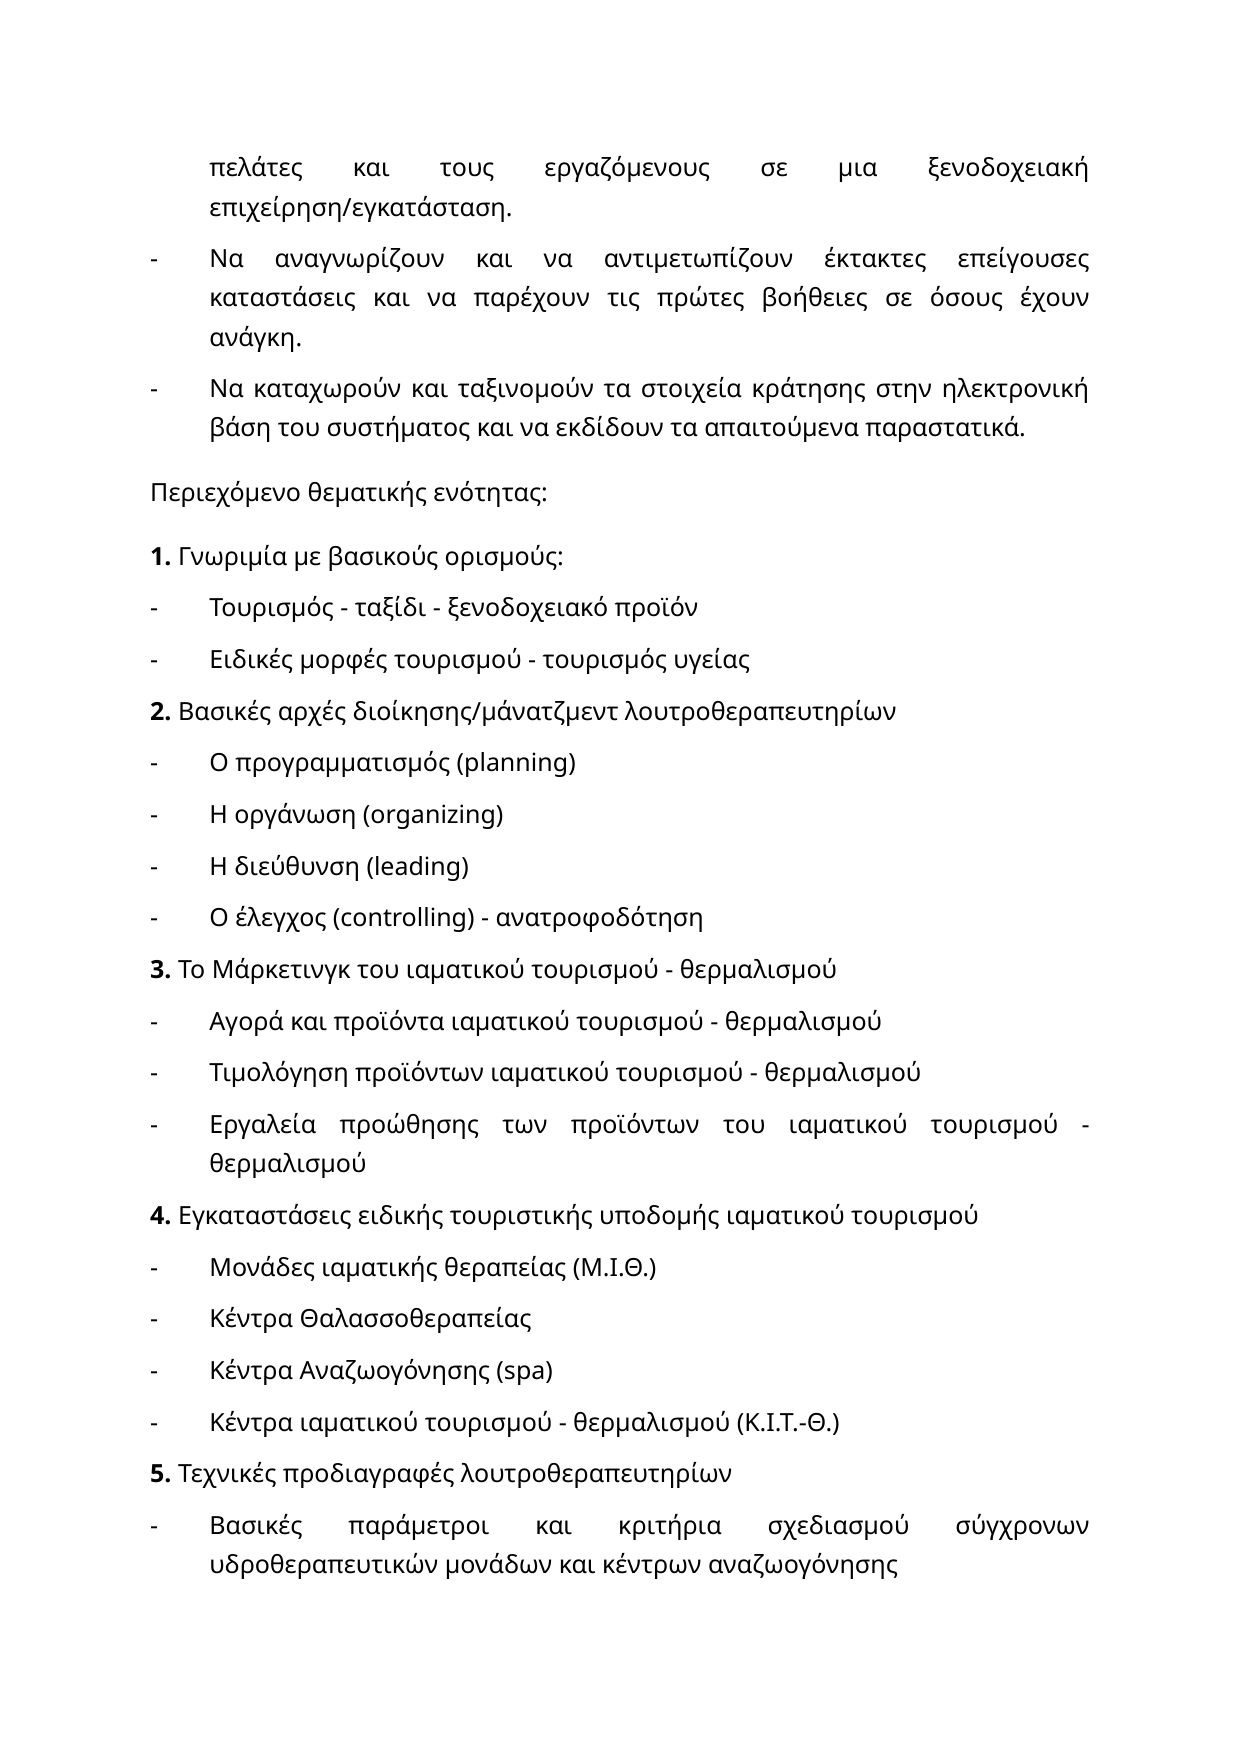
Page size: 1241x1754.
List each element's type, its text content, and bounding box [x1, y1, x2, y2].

list - Κέντρα Αναζωογόνησης (spa) [150, 1352, 1090, 1387]
list - Ο προγραμματισμός (planning) [150, 745, 1090, 779]
list - Εργαλεία προώθησης των προϊόντων του ιαματικού τουρισμού - θερμαλισμού [150, 1107, 1090, 1180]
list - Τουρισμός - ταξίδι - ξενοδοχειακό προϊόν [150, 590, 1090, 624]
list - Ειδικές μορφές τουρισμού - τουρισμός υγείας [150, 642, 1090, 676]
list - Να καταχωρούν και ταξινομούν τα στοιχεία κράτησης στην ηλεκτρονική βάση του συστήματος και να εκδίδουν τα απαιτούμενα παραστατικά. [150, 371, 1090, 444]
list - Τιμολόγηση προϊόντων ιαματικού τουρισμού - θερμαλισμού [150, 1055, 1090, 1089]
list - Κέντρα ιαματικού τουρισμού - θερμαλισμού (Κ.Ι.Τ.-Θ.) [150, 1404, 1090, 1438]
list - Η διεύθυνση (leading) [150, 848, 1090, 882]
list - Κέντρα Θαλασσοθεραπείας [150, 1301, 1090, 1335]
text 3. Το Μάρκετινγκ του ιαματικού τουρισμού - θερμαλισμού [150, 952, 1090, 986]
list - Αγορά και προϊόντα ιαματικού τουρισμού - θερμαλισμού [150, 1003, 1090, 1037]
text 5. Τεχνικές προδιαγραφές λουτροθεραπευτηρίων [150, 1456, 1090, 1490]
list - Η οργάνωση (organizing) [150, 797, 1090, 831]
list - Ο έλεγχος (controlling) - ανατροφοδότηση [150, 900, 1090, 934]
text 4. Εγκαταστάσεις ειδικής τουριστικής υποδομής ιαματικού τουρισμού [150, 1197, 1090, 1232]
text Περιεχόμενο θεματικής ενότητας: [150, 474, 1090, 508]
list - Βασικές παράμετροι και κριτήρια σχεδιασμού σύγχρονων υδροθεραπευτικών μονάδων και κέντρων αναζωογόνησης [150, 1507, 1090, 1581]
list - Μονάδες ιαματικής θεραπείας (Μ.Ι.Θ.) [150, 1249, 1090, 1283]
text 1. Γνωριμία με βασικούς ορισμούς: [150, 538, 1090, 572]
list πελάτες και τους εργαζόμενους σε μια ξενοδοχειακή επιχείρηση/εγκατάσταση. [150, 150, 1090, 223]
list - Να αναγνωρίζουν και να αντιμετωπίζουν έκτακτες επείγουσες καταστάσεις και να παρέχουν τις πρώτες βοήθειες σε όσους έχουν ανάγκη. [150, 241, 1090, 353]
text 2. Βασικές αρχές διοίκησης/μάνατζμεντ λουτροθεραπευτηρίων [150, 693, 1090, 727]
